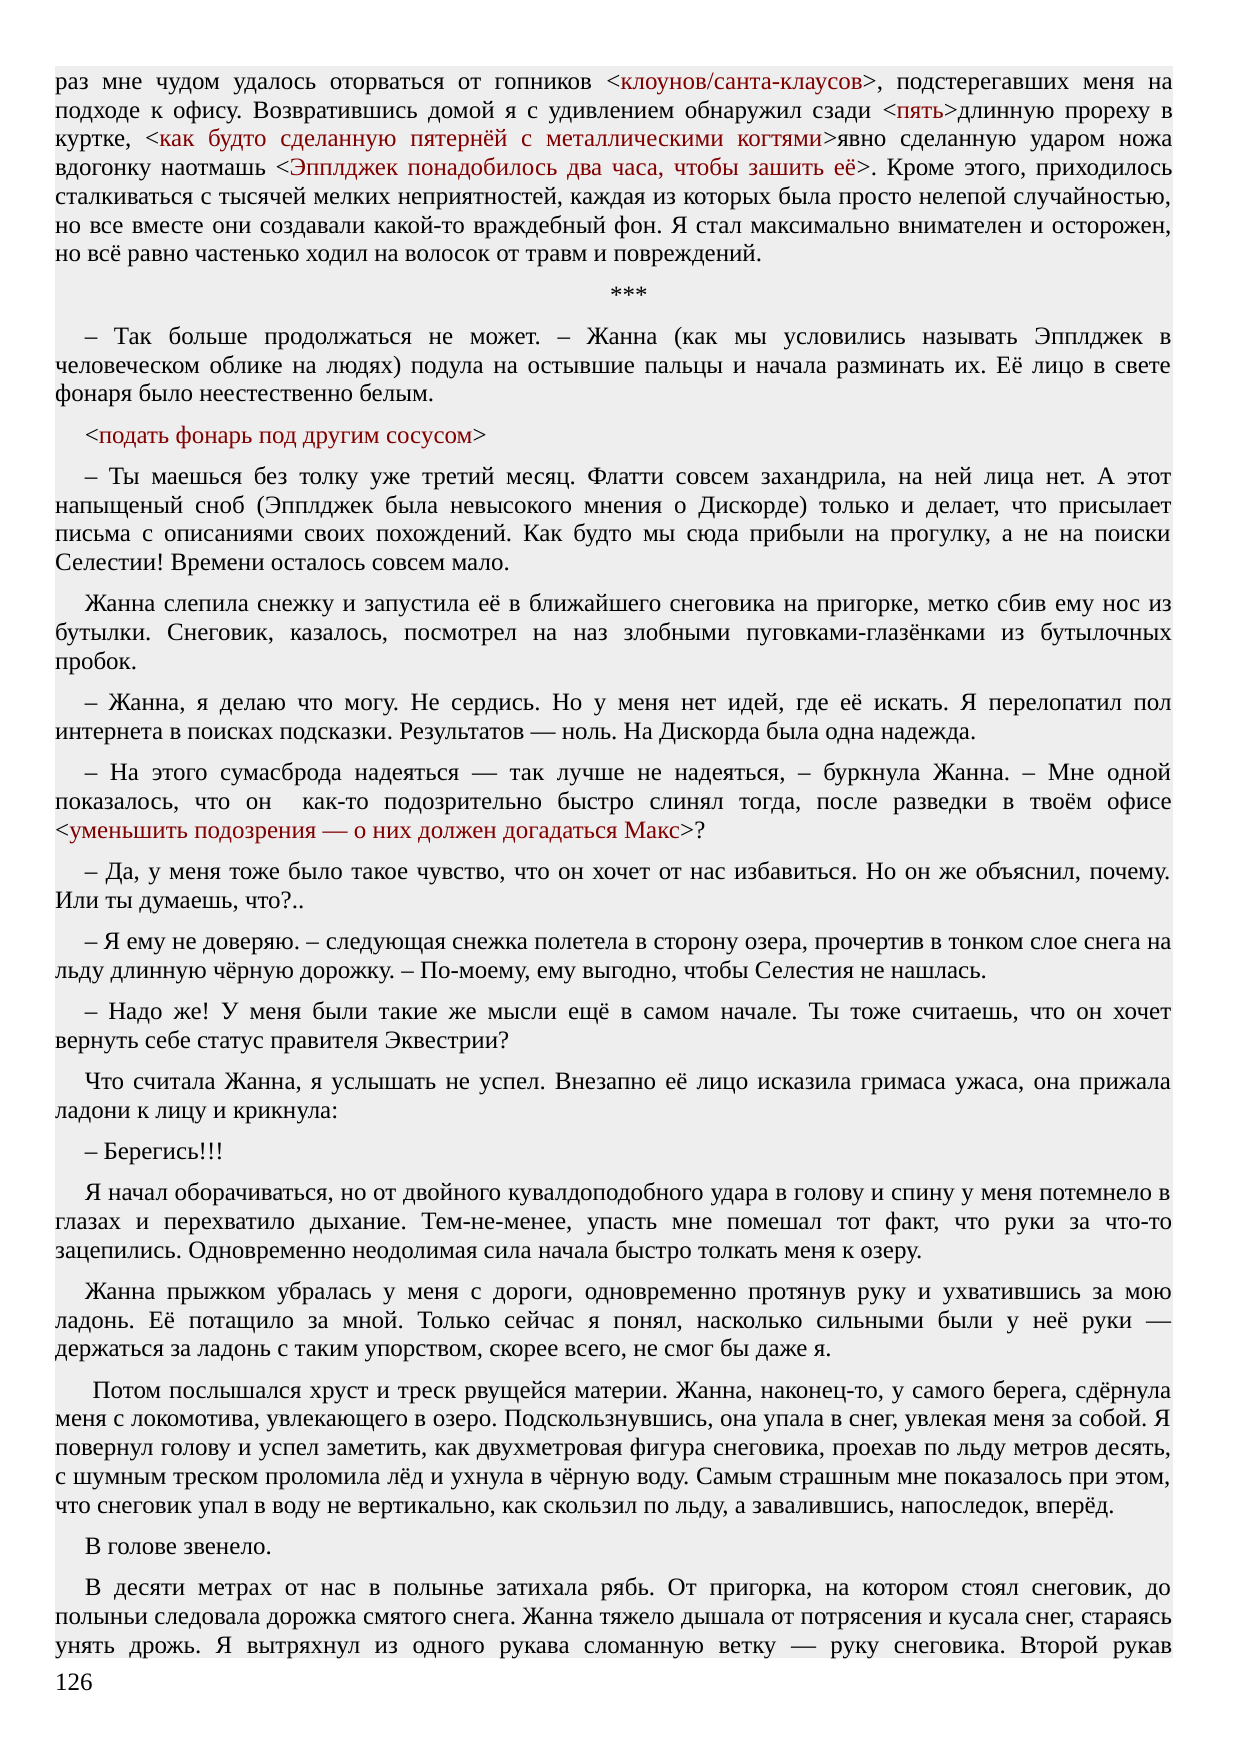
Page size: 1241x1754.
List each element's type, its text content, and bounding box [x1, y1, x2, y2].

text Потом послышался хруст и треск рвущейся материи. Жанна, наконец-то, у самого берега, сдёрнула меня с локомотива, увлекающего в озеро. Подскользнувшись, она упала в снег, увлекая меня за собой. Я повернул голову и успел заметить, как двухметровая фигура снеговика, проехав по льду метров десять, с шумным треском проломила лёд и ухнула в чёрную воду. Самым страшным мне показалось при этом, что снеговик упал в воду не вертикально, как скользил по льду, а завалившись, напоследок, вперёд. [55, 1375, 1173, 1518]
text Что считала Жанна, я услышать не успел. Внезапно её лицо исказила гримаса ужаса, она прижала ладони к лицу и крикнула: [55, 1066, 1173, 1123]
text Я начал оборачиваться, но от двойного кувалдоподобного удара в голову и спину у меня потемнело в глазах и перехватило дыхание. Тем-не-менее, упасть мне помешал тот факт, что руки за что-то зацепились. Одновременно неодолимая сила начала быстро толкать меня к озеру. [55, 1177, 1173, 1263]
text – Так больше продолжаться не может. – Жанна (как мы условились называть Эпплджек в человеческом облике на людях) подула на остывшие пальцы и начала разминать их. Её лицо в свете фонаря было неестественно белым. [55, 321, 1173, 407]
text В десяти метрах от нас в полынье затихала рябь. От пригорка, на котором стоял снеговик, до полыньи следовала дорожка смятого снега. Жанна тяжело дышала от потрясения и кусала снег, стараясь унять дрожь. Я вытряхнул из одного рукава сломанную ветку — руку снеговика. Второй рукав [55, 1572, 1173, 1658]
text <подать фонарь под другим сосусом> [55, 420, 1173, 448]
text В голове звенело. [55, 1531, 1173, 1560]
text – Ты маешься без толку уже третий месяц. Флатти совсем захандрила, на ней лица нет. А этот напыщеный сноб (Эпплджек была невысокого мнения о Дискорде) только и делает, что присылает письма с описаниями своих похождений. Как будто мы сюда прибыли на прогулку, а не на поиски Селестии! Времени осталось совсем мало. [55, 461, 1173, 576]
text Жанна слепила снежку и запустила её в ближайшего снеговика на пригорке, метко сбив ему нос из бутылки. Снеговик, казалось, посмотрел на наз злобными пуговками-глазёнками из бутылочных пробок. [55, 588, 1173, 675]
text – Берегись!!! [55, 1136, 1173, 1165]
text Жанна прыжком убралась у меня с дороги, одновременно протянув руку и ухватившись за мою ладонь. Её потащило за мной. Только сейчас я понял, насколько сильными были у неё руки — держаться за ладонь с таким упорством, скорее всего, не смог бы даже я. [55, 1276, 1173, 1362]
text – Да, у меня тоже было такое чувство, что он хочет от нас избавиться. Но он же объяснил, почему. Или ты думаешь, что?.. [55, 856, 1173, 913]
text раз мне чудом удалось оторваться от гопников <клоунов/санта-клаусов>, подстерегавших меня на подходе к офису. Возвратившись домой я с удивлением обнаружил сзади <пять>длинную прореху в куртке, <как будто сделанную пятернёй с металлическими когтями>явно сделанную ударом ножа вдогонку наотмашь <Эпплджек понадобилось два часа, чтобы зашить её>. Кроме этого, приходилось сталкиваться с тысячей мелких неприятностей, каждая из которых была просто нелепой случайностью, но все вместе они создавали какой-то враждебный фон. Я стал максимально внимателен и осторожен, но всё равно частенько ходил на волосок от травм и повреждений. [55, 66, 1173, 267]
text – Надо же! У меня были такие же мысли ещё в самом начале. Ты тоже считаешь, что он хочет вернуть себе статус правителя Эквестрии? [55, 996, 1173, 1053]
text – На этого сумасброда надеяться — так лучше не надеяться, – буркнула Жанна. – Мне одной показалось, что он как-то подозрительно быстро слинял тогда, после разведки в твоём офисе <уменьшить подозрения — о них должен догадаться Макс>? [55, 757, 1173, 843]
text – Я ему не доверяю. – следующая снежка полетела в сторону озера, прочертив в тонком слое снега на льду длинную чёрную дорожку. – По-моему, ему выгодно, чтобы Селестия не нашлась. [55, 926, 1173, 983]
text *** [55, 280, 1173, 308]
text – Жанна, я делаю что могу. Не сердись. Но у меня нет идей, где её искать. Я перелопатил пол интернета в поисках подсказки. Результатов — ноль. На Дискорда была одна надежда. [55, 687, 1173, 745]
